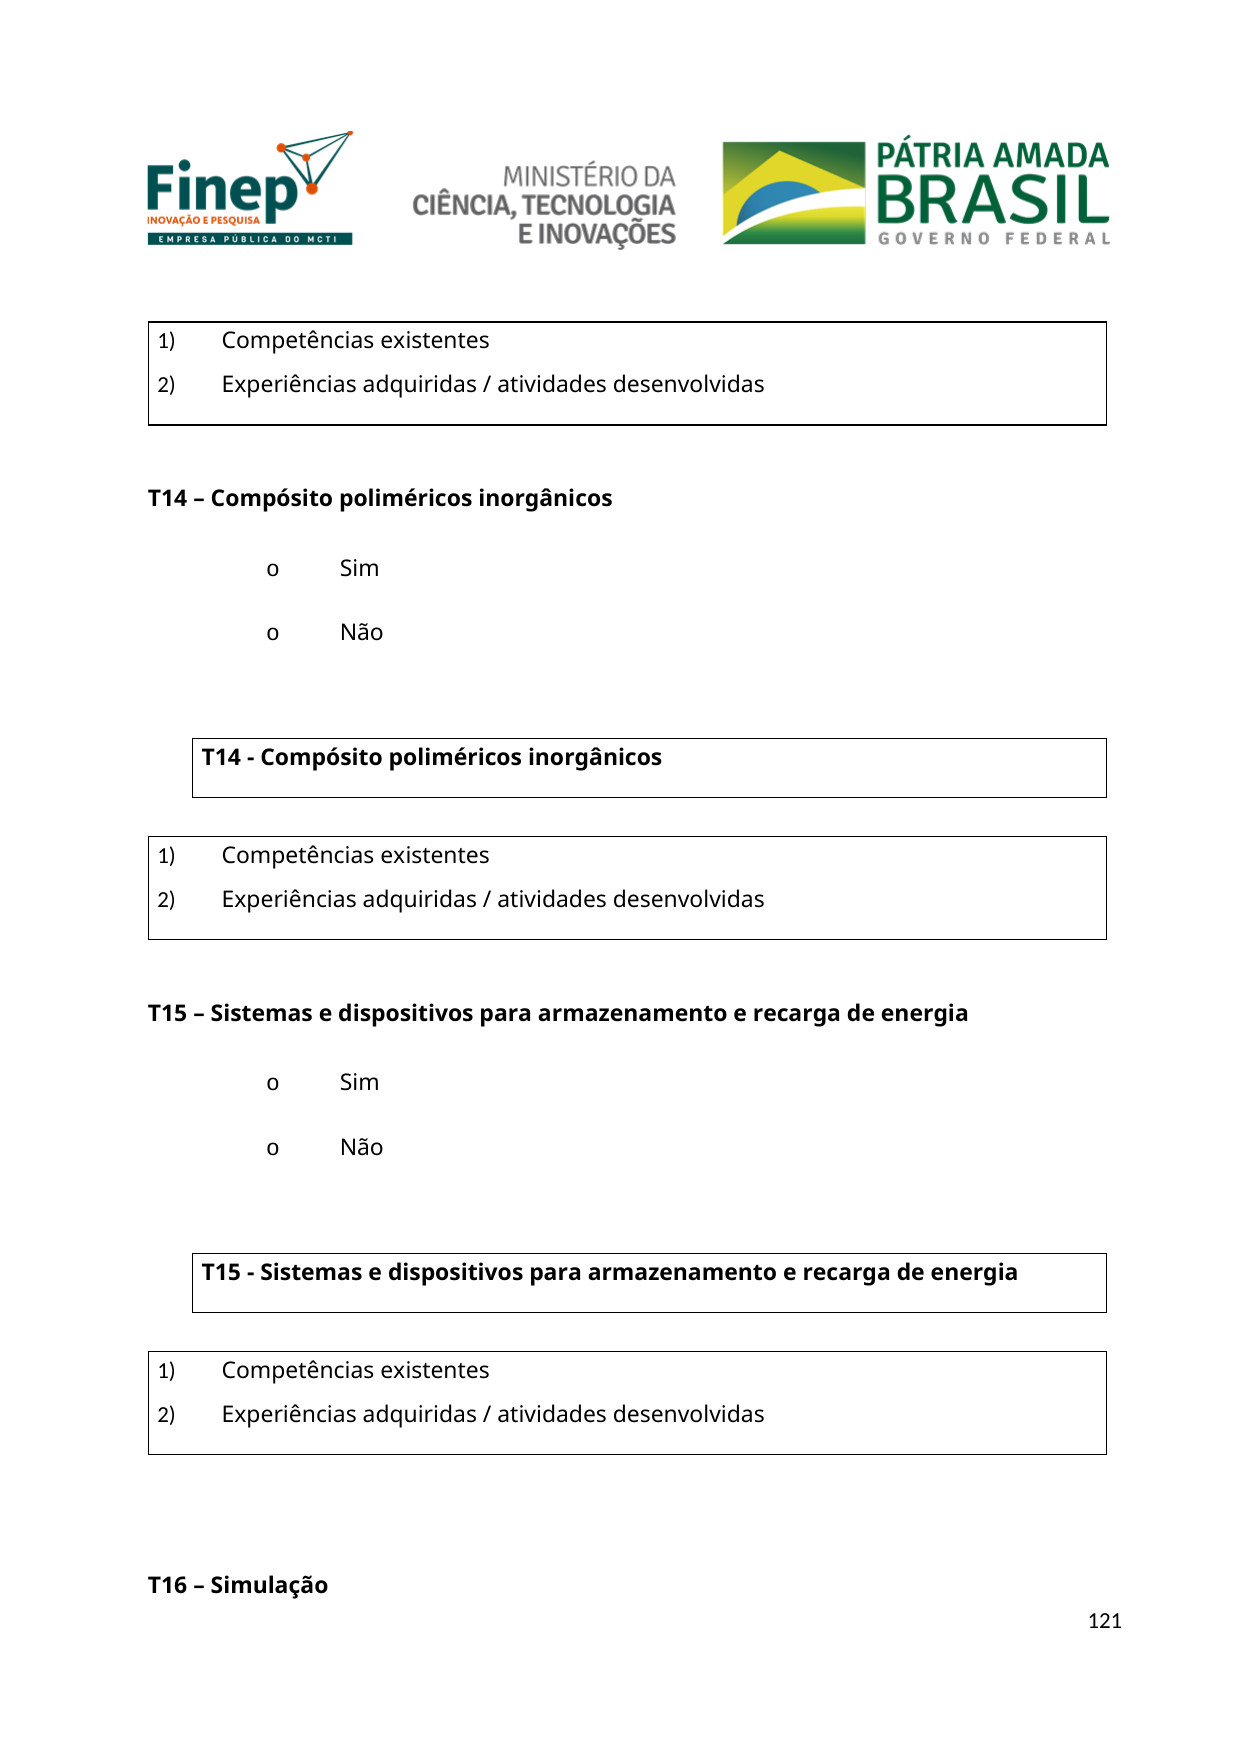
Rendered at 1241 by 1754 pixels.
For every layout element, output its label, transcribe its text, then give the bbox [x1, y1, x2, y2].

list Experiências adquiridas / atividades desenvolvidas [149, 880, 1106, 939]
list Não [266, 1131, 1122, 1162]
text T14 - Compósito poliméricos inorgânicos [193, 739, 1106, 797]
list Sim [266, 1066, 1122, 1098]
list Competências existentes [149, 837, 1106, 871]
list Não [266, 616, 1122, 648]
text T15 - Sistemas e dispositivos para armazenamento e recarga de energia [193, 1254, 1106, 1312]
list Competências existentes [149, 323, 1106, 356]
text T15 – Sistemas e dispositivos para armazenamento e recarga de energia [148, 997, 1122, 1028]
text T14 – Compósito poliméricos inorgânicos [148, 482, 1122, 513]
list Sim [266, 552, 1122, 583]
text T16 – Simulação [148, 1569, 1122, 1600]
list Experiências adquiridas / atividades desenvolvidas [149, 365, 1106, 424]
list Competências existentes [149, 1352, 1106, 1385]
list Experiências adquiridas / atividades desenvolvidas [149, 1395, 1106, 1454]
